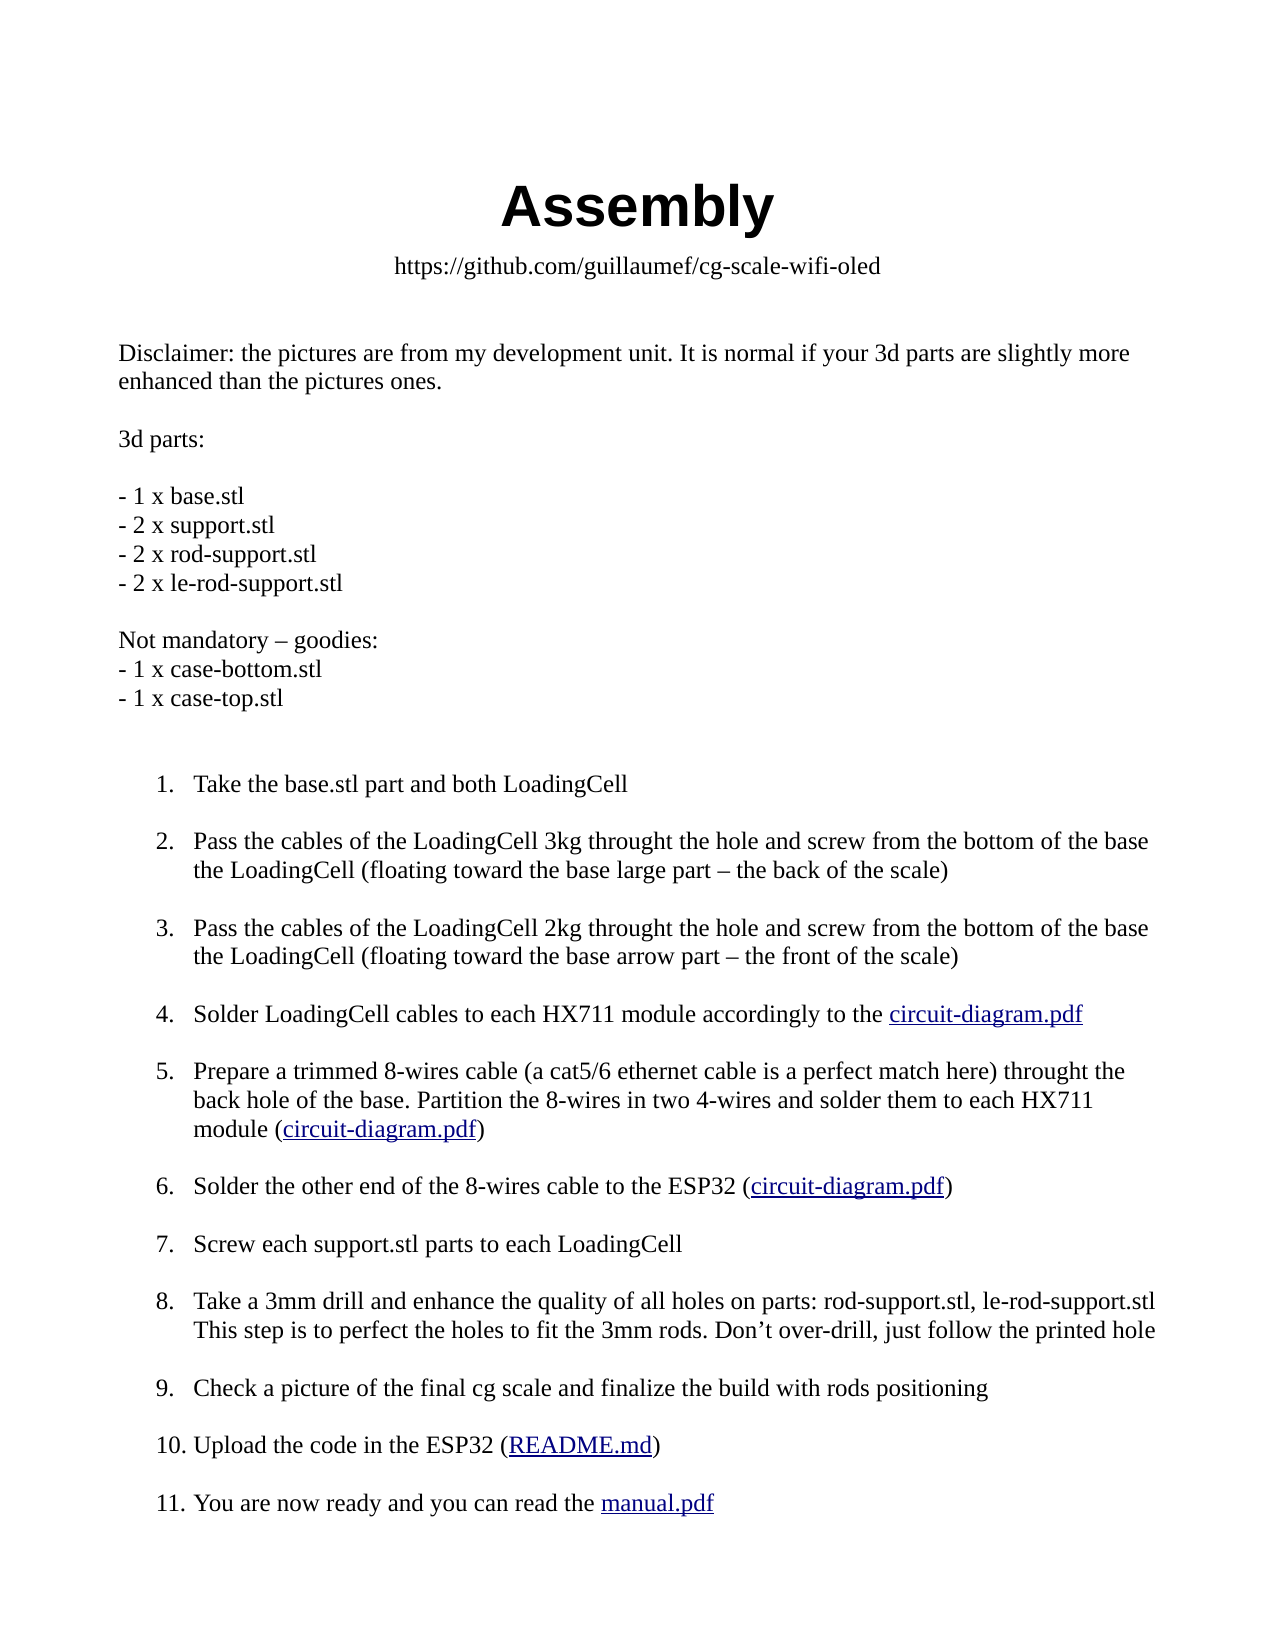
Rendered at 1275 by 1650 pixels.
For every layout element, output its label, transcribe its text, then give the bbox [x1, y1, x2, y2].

list Take the base.stl part and both LoadingCell [156, 769, 1157, 798]
list Solder the other end of the 8-wires cable to the ESP32 (circuit-diagram.pdf) [156, 1171, 1157, 1200]
list Upload the code in the ESP32 (README.md) [156, 1430, 1157, 1459]
text - 1 x case-top.stl [118, 683, 1157, 711]
text Not mandatory – goodies: [118, 625, 1157, 654]
text Disclaimer: the pictures are from my development unit. It is normal if your 3d parts are slightly more enhanced than the pictures ones. [118, 338, 1157, 395]
text - 1 x case-bottom.stl [118, 654, 1157, 683]
list Pass the cables of the LoadingCell 3kg throught the hole and screw from the bottom of the base the LoadingCell (floating toward the base large part – the back of the scale) [156, 826, 1157, 884]
text - 2 x support.stl [118, 510, 1157, 539]
text - 2 x rod-support.stl [118, 539, 1157, 568]
text https://github.com/guillaumef/cg-scale-wifi-oled [118, 251, 1157, 280]
text - 2 x le-rod-support.stl [118, 568, 1157, 596]
list You are now ready and you can read the manual.pdf [156, 1488, 1157, 1516]
list Check a picture of the final cg scale and finalize the build with rods positioning [156, 1373, 1157, 1401]
list Prepare a trimmed 8-wires cable (a cat5/6 ethernet cable is a perfect match here) throught the back hole of the base. Partition the 8-wires in two 4-wires and solder them to each HX711 module (circuit-diagram.pdf) [156, 1056, 1157, 1143]
text 3d parts: [118, 424, 1157, 453]
list This step is to perfect the holes to fit the 3mm rods. Don’t over-drill, just follow the printed hole [156, 1315, 1157, 1344]
list Take a 3mm drill and enhance the quality of all holes on parts: rod-support.stl, le-rod-support.stl [156, 1286, 1157, 1315]
title Assembly [118, 172, 1157, 239]
list Pass the cables of the LoadingCell 2kg throught the hole and screw from the bottom of the base the LoadingCell (floating toward the base arrow part – the front of the scale) [156, 913, 1157, 970]
text - 1 x base.stl [118, 481, 1157, 510]
list Solder LoadingCell cables to each HX711 module accordingly to the circuit-diagram.pdf [156, 999, 1157, 1028]
list Screw each support.stl parts to each LoadingCell [156, 1229, 1157, 1258]
